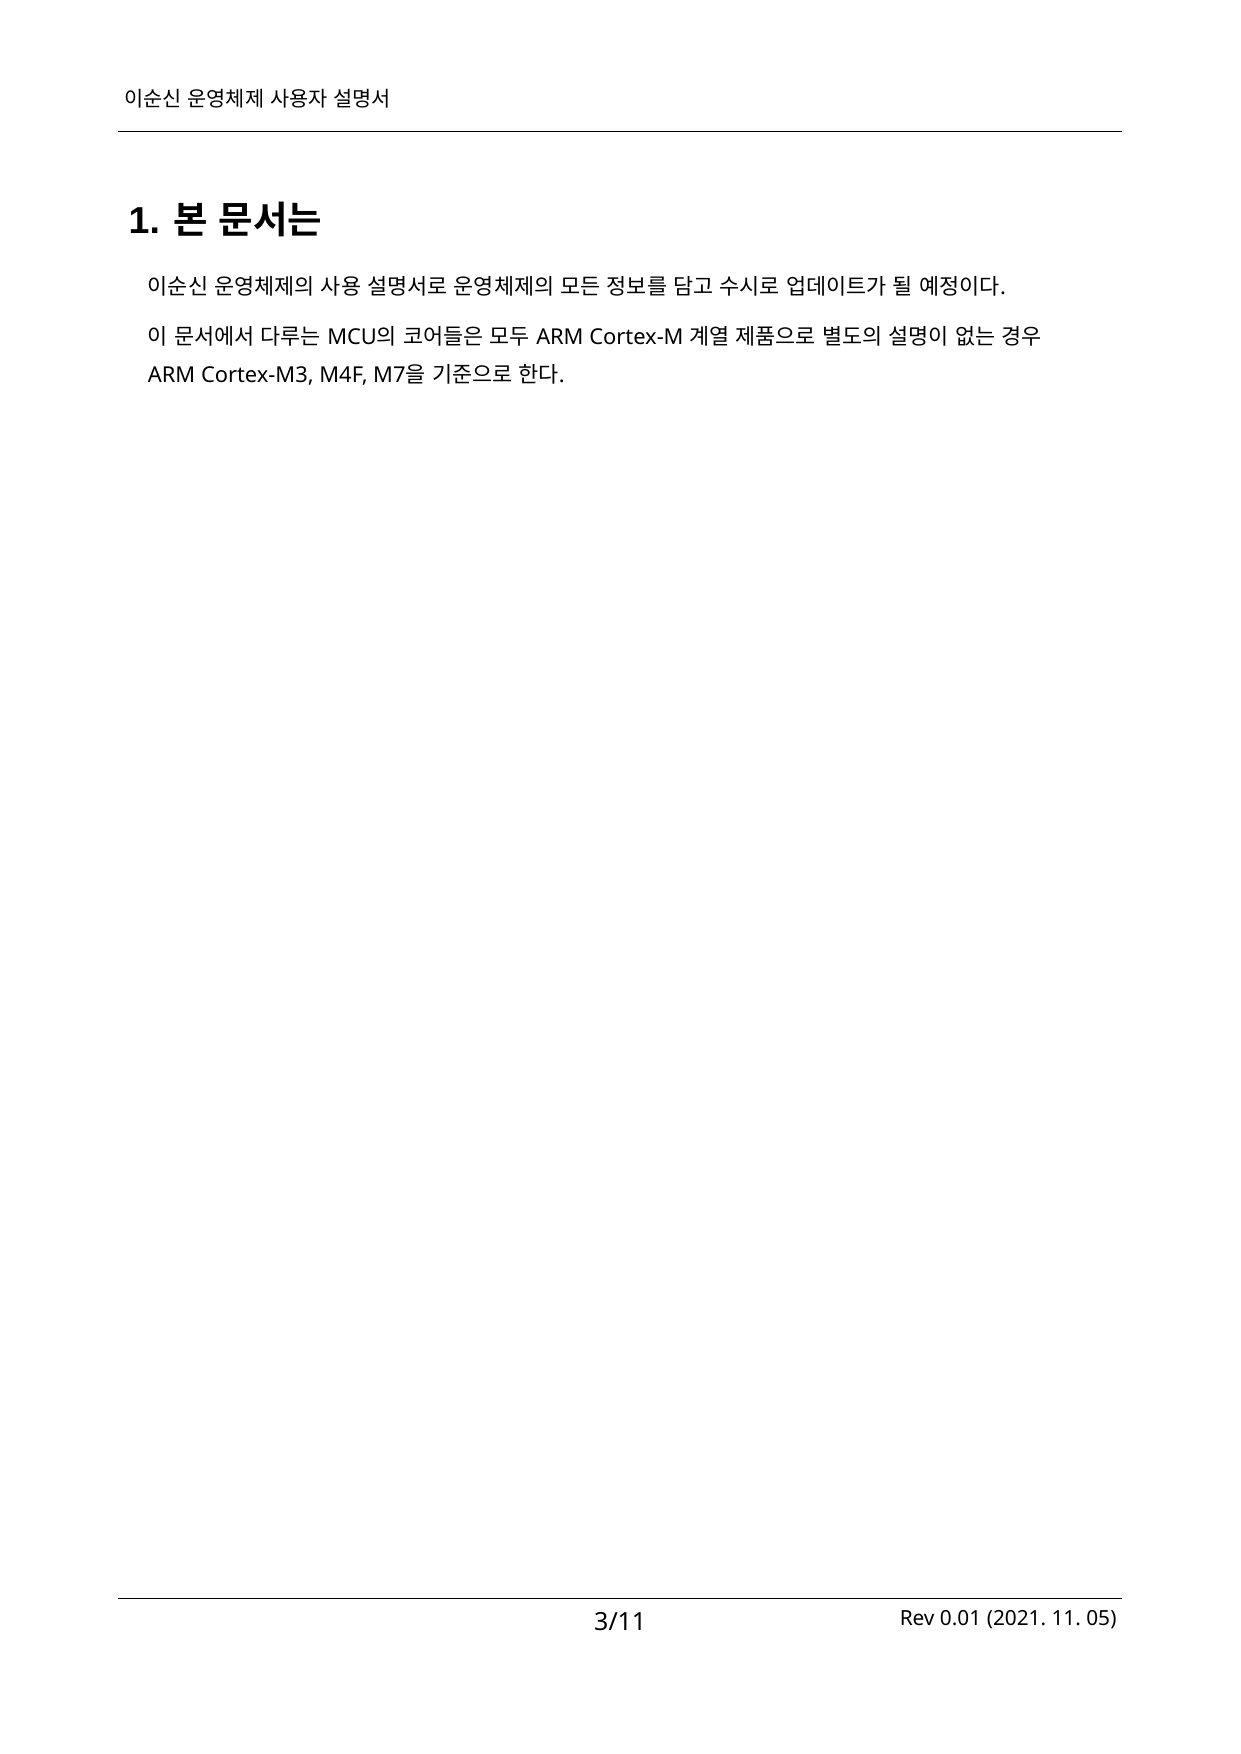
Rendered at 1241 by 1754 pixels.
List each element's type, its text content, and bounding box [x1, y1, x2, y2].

text 이 문서에서 다루는 MCU의 코어들은 모두 ARM Cortex-M 계열 제품으로 별도의 설명이 없는 경우 ARM Cortex-M3, M4F, M7을 기준으로 한다. [148, 319, 1093, 389]
text 이순신 운영체제의 사용 설명서로 운영체제의 모든 정보를 담고 수시로 업데이트가 될 예정이다. [148, 269, 1093, 301]
subtitle 본 문서는 [118, 190, 1122, 244]
